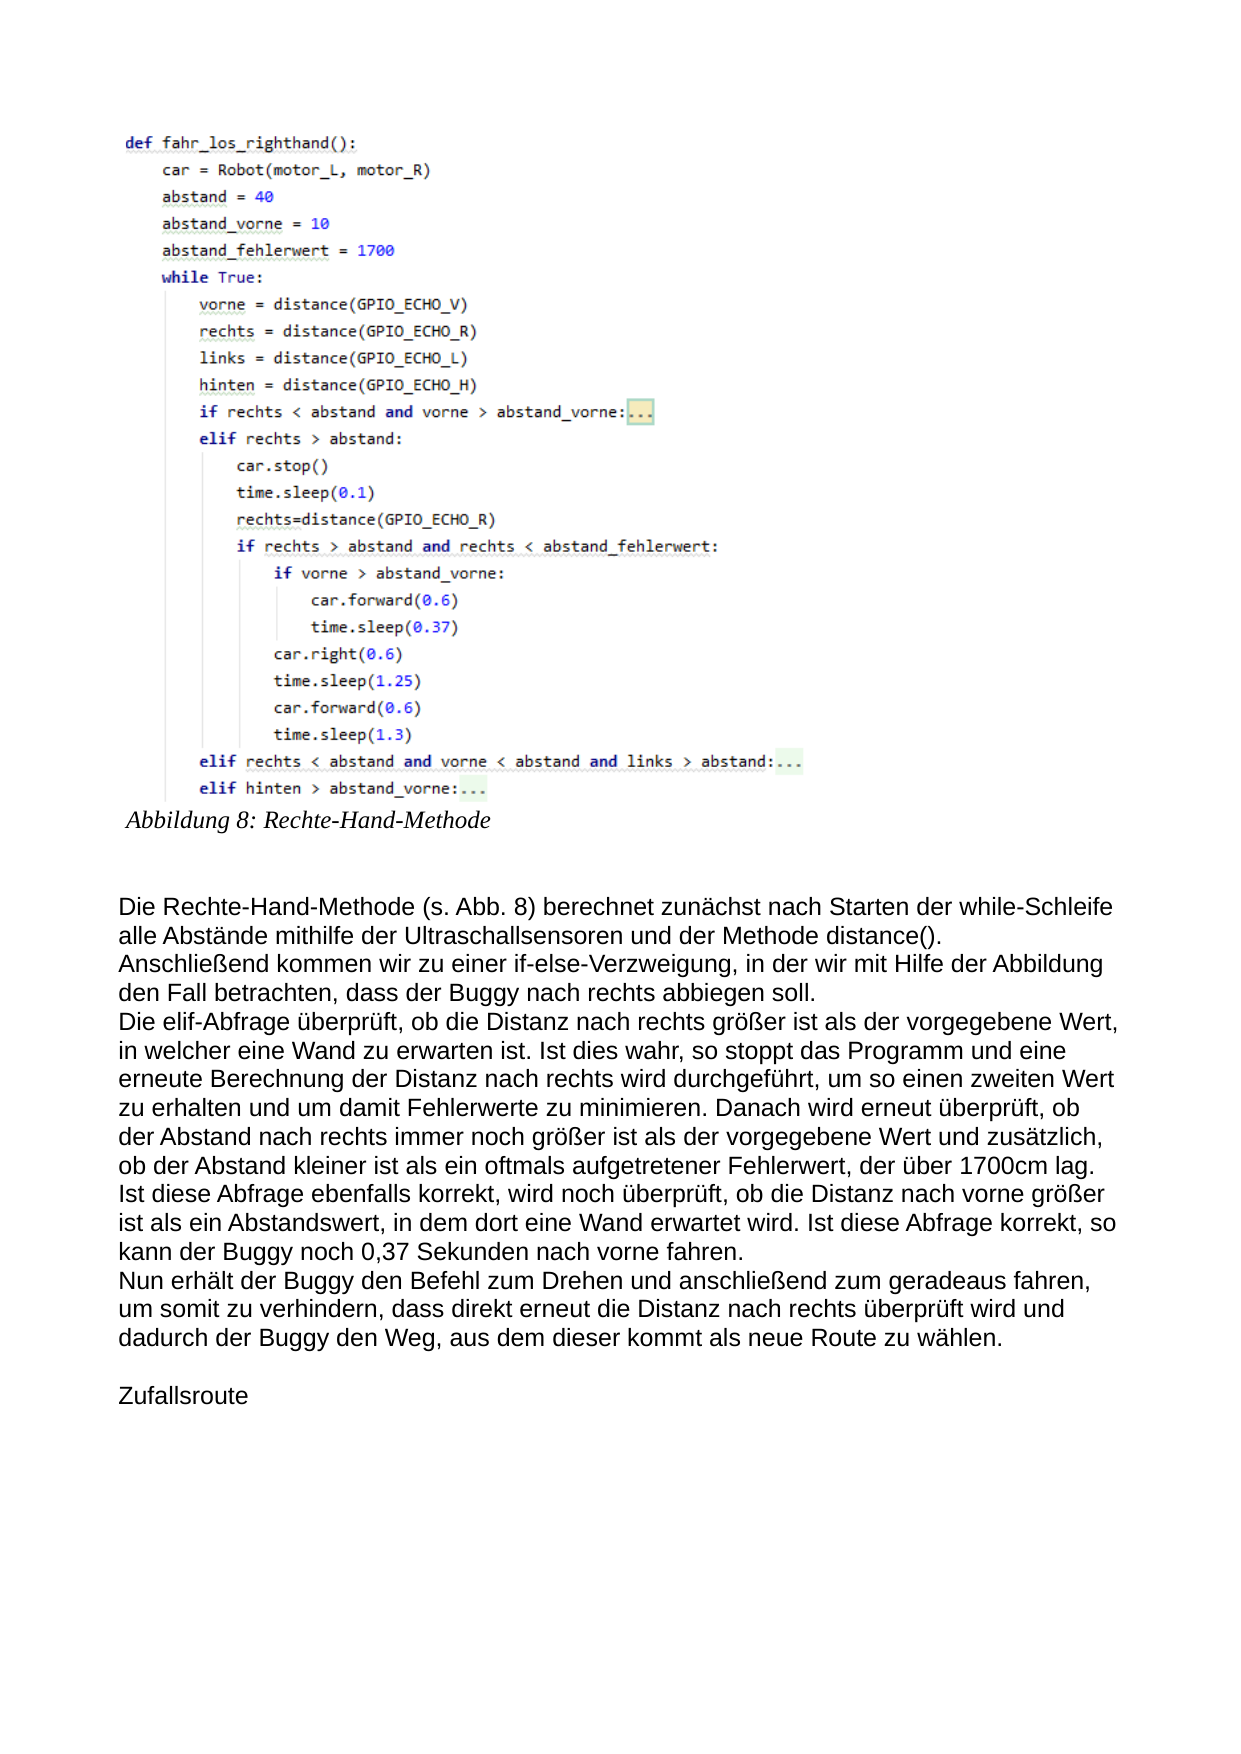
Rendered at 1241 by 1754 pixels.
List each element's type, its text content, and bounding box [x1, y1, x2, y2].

text Abbildung 8: Rechte-Hand-Methode [126, 806, 814, 834]
text Die Rechte-Hand-Methode (s. Abb. 8) berechnet zunächst nach Starten der while-Schleife alle Abstände mithilfe der Ultraschallsensoren und der Methode distance(). [118, 892, 1122, 949]
text Zufallsroute [118, 1381, 1122, 1409]
picture [125, 135, 814, 806]
text Anschließend kommen wir zu einer if-else-Verzweigung, in der wir mit Hilfe der Abbildung den Fall betrachten, dass der Buggy nach rechts abbiegen soll. [118, 949, 1122, 1007]
text Nun erhält der Buggy den Befehl zum Drehen und anschließend zum geradeaus fahren, um somit zu verhindern, dass direkt erneut die Distanz nach rechts überprüft wird und dadurch der Buggy den Weg, aus dem dieser kommt als neue Route zu wählen. [118, 1266, 1122, 1352]
text Die elif-Abfrage überprüft, ob die Distanz nach rechts größer ist als der vorgegebene Wert, in welcher eine Wand zu erwarten ist. Ist dies wahr, so stoppt das Programm und eine erneute Berechnung der Distanz nach rechts wird durchgeführt, um so einen zweiten Wert zu erhalten und um damit Fehlerwerte zu minimieren. Danach wird erneut überprüft, ob der Abstand nach rechts immer noch größer ist als der vorgegebene Wert und zusätzlich, ob der Abstand kleiner ist als ein oftmals aufgetretener Fehlerwert, der über 1700cm lag. [118, 1007, 1122, 1179]
text Ist diese Abfrage ebenfalls korrekt, wird noch überprüft, ob die Distanz nach vorne größer ist als ein Abstandswert, in dem dort eine Wand erwartet wird. Ist diese Abfrage korrekt, so kann der Buggy noch 0,37 Sekunden nach vorne fahren. [118, 1179, 1122, 1266]
